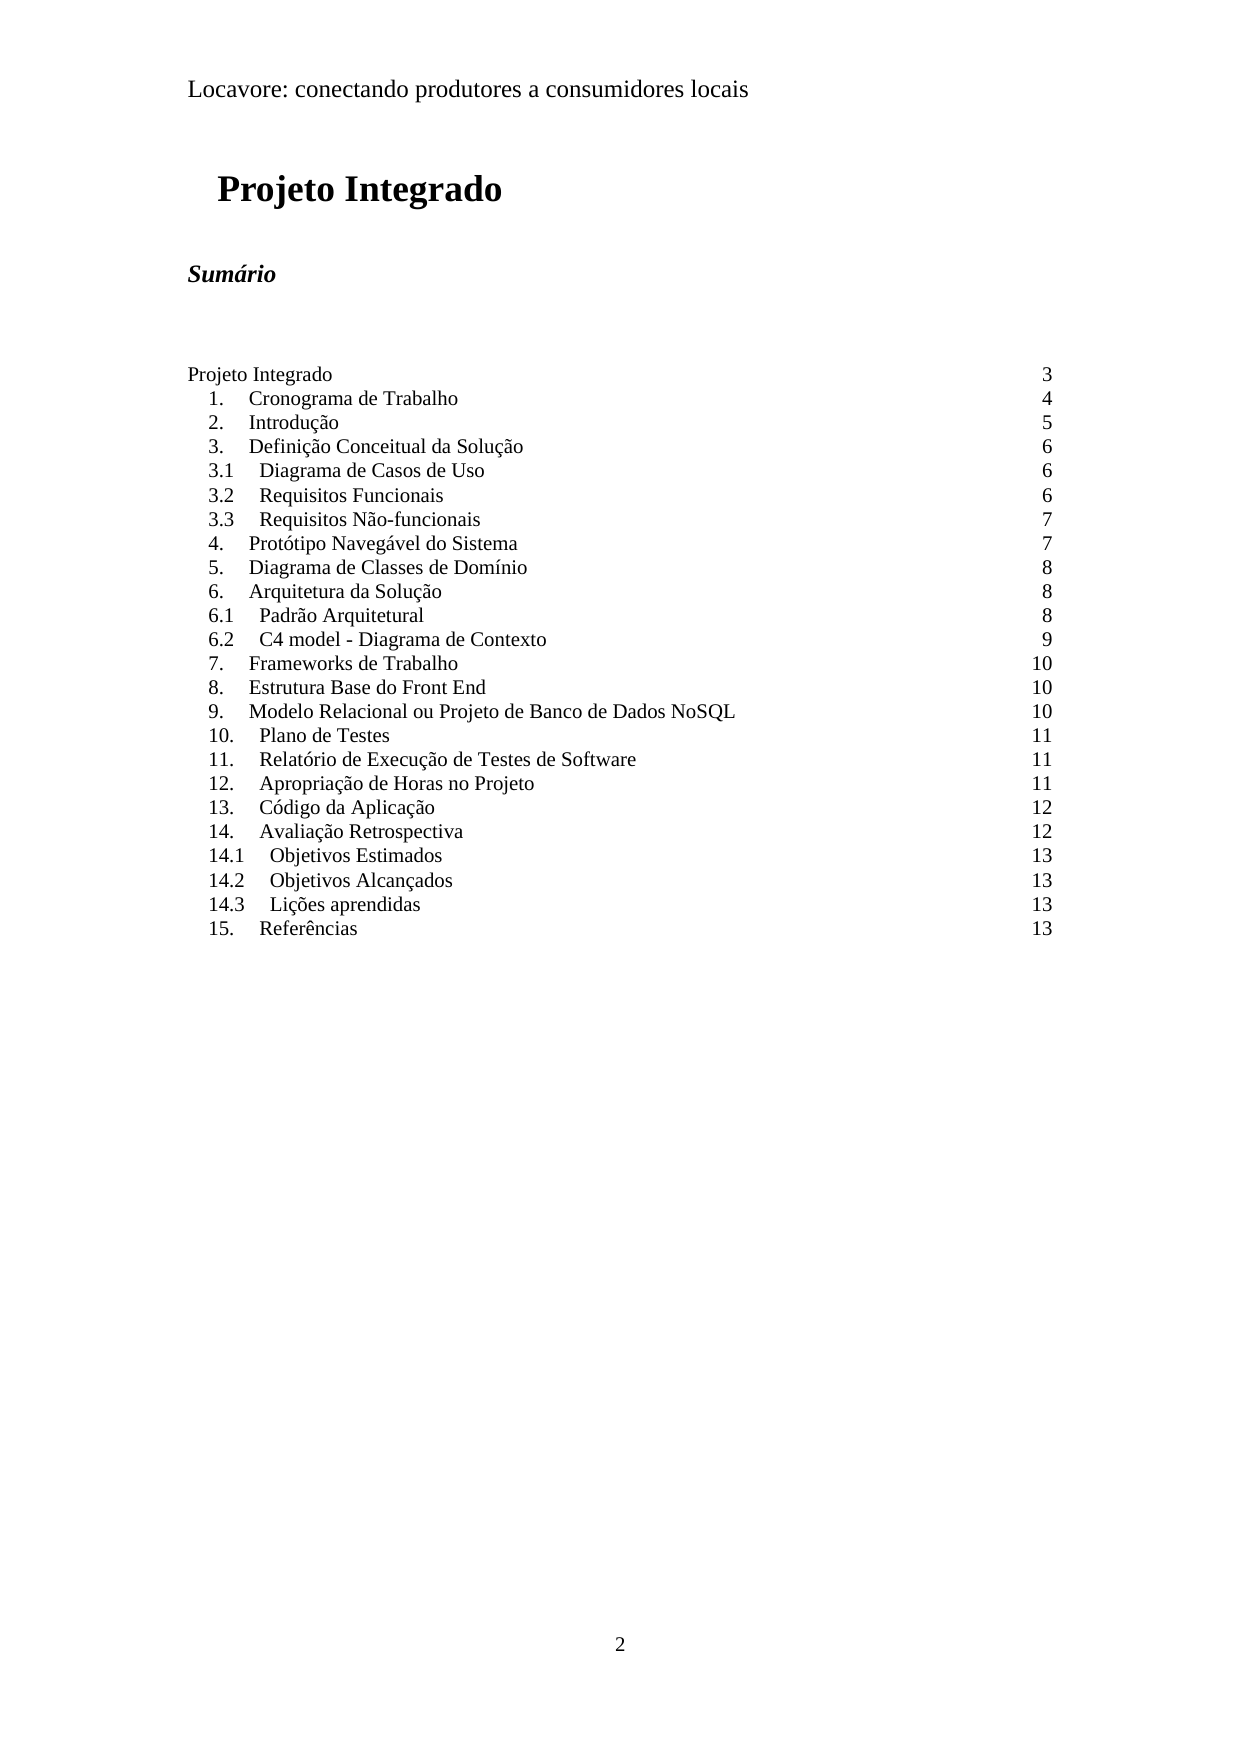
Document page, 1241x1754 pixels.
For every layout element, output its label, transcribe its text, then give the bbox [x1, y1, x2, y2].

text Projeto Integrado 3 [187, 362, 1053, 386]
text 12. Apropriação de Horas no Projeto 11 [208, 771, 1053, 795]
text 14.2 Objetivos Alcançados 13 [208, 867, 1053, 892]
text 11. Relatório de Execução de Testes de Software 11 [208, 747, 1053, 771]
text 10. Plano de Testes 11 [208, 723, 1053, 747]
text 2. Introdução 5 [208, 410, 1053, 434]
text 9. Modelo Relacional ou Projeto de Banco de Dados NoSQL 10 [208, 699, 1053, 723]
text 6. Arquitetura da Solução 8 [208, 579, 1053, 603]
text 14.3 Lições aprendidas 13 [208, 892, 1053, 916]
text 14.1 Objetivos Estimados 13 [208, 843, 1053, 867]
text 3.3 Requisitos Não-funcionais 7 [208, 507, 1053, 531]
text 5. Diagrama de Classes de Domínio 8 [208, 555, 1053, 579]
text 6.2 C4 model - Diagrama de Contexto 9 [208, 627, 1053, 651]
text 14. Avaliação Retrospectiva 12 [208, 819, 1053, 843]
subtitle Projeto Integrado [217, 166, 1053, 209]
text 3.2 Requisitos Funcionais 6 [208, 482, 1053, 507]
text 13. Código da Aplicação 12 [208, 795, 1053, 819]
text 3. Definição Conceitual da Solução 6 [208, 434, 1053, 458]
subtitle Sumário [187, 259, 1053, 288]
text 15. Referências 13 [208, 916, 1053, 940]
text 1. Cronograma de Trabalho 4 [208, 386, 1053, 410]
text 7. Frameworks de Trabalho 10 [208, 651, 1053, 675]
text 6.1 Padrão Arquitetural 8 [208, 603, 1053, 627]
text 3.1 Diagrama de Casos de Uso 6 [208, 458, 1053, 482]
text 4. Protótipo Navegável do Sistema 7 [208, 531, 1053, 555]
text 8. Estrutura Base do Front End 10 [208, 675, 1053, 699]
